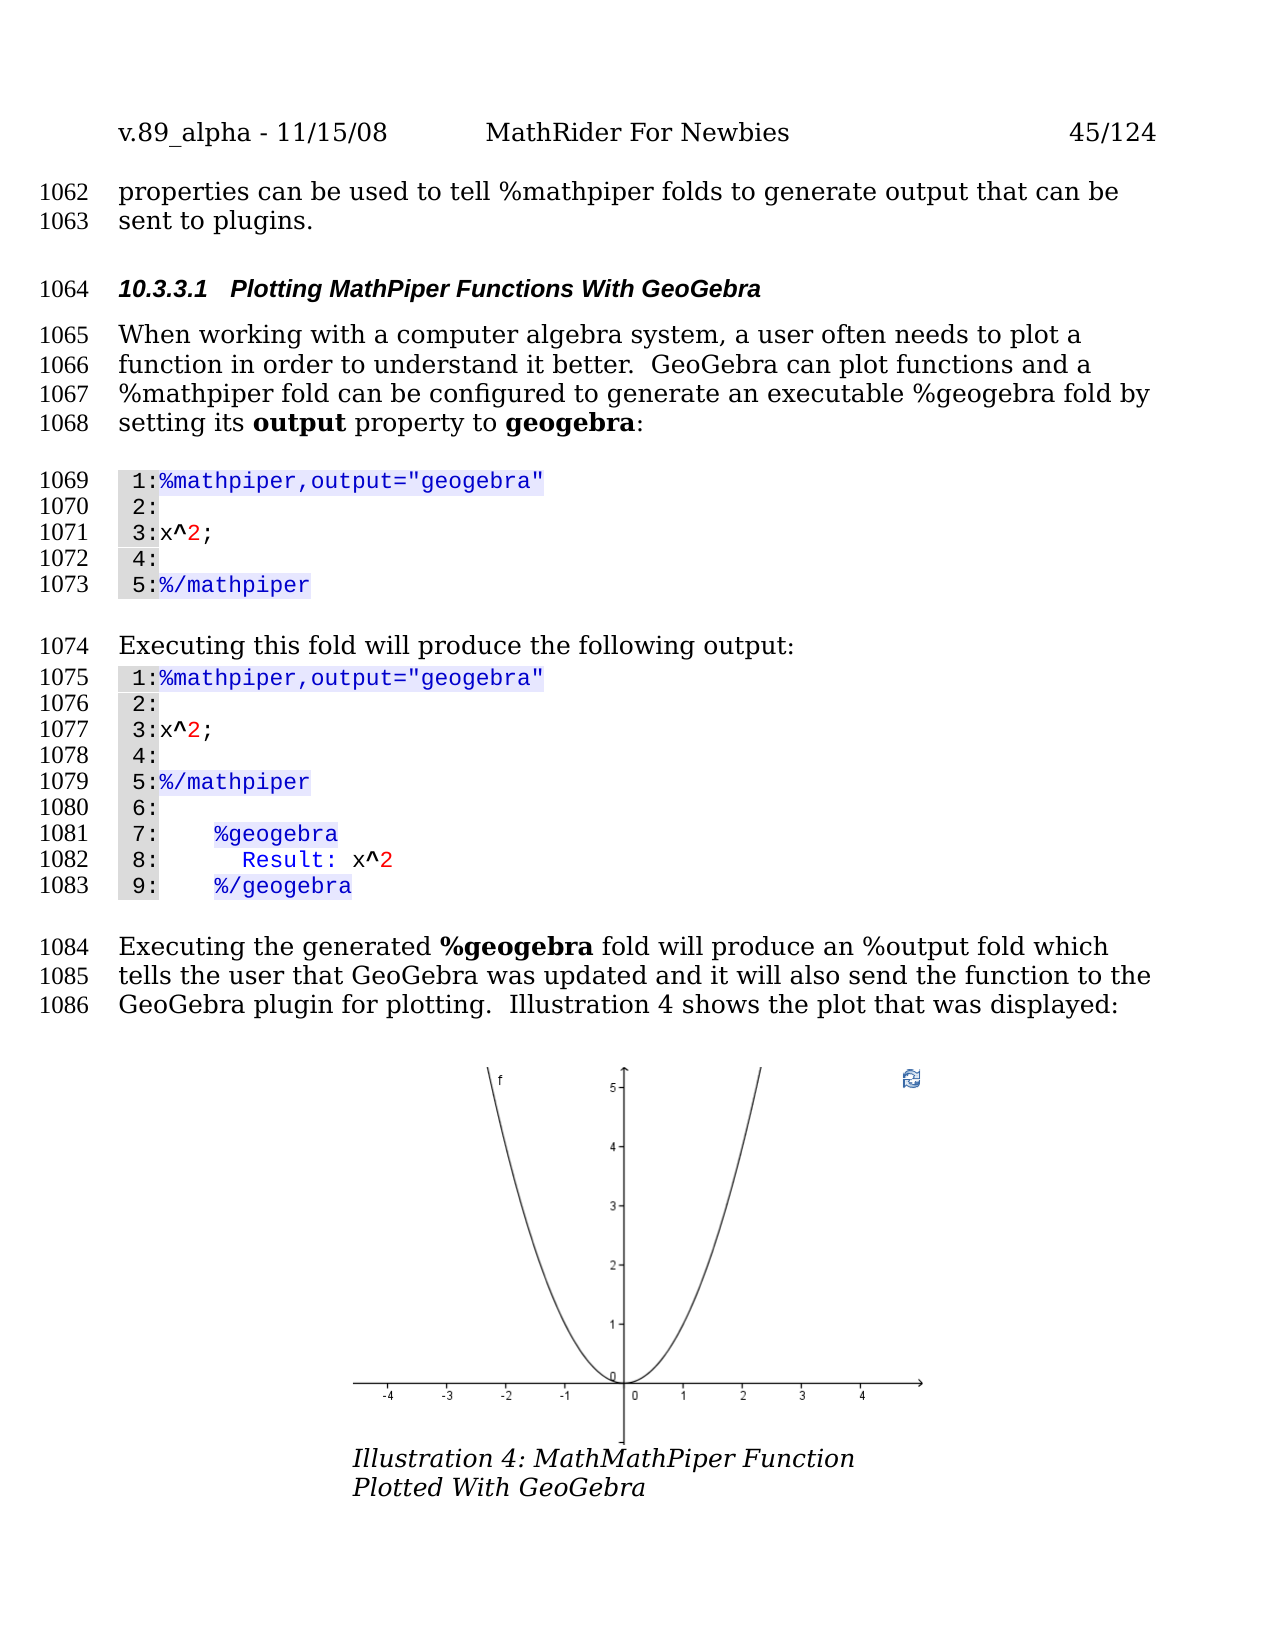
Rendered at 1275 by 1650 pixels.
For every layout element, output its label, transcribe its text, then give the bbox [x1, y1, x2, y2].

text 4: [118, 547, 1157, 573]
text 5:%/mathpiper [118, 770, 1157, 796]
text 7: %geogebra [118, 822, 1157, 848]
text properties can be used to tell %mathpiper folds to generate output that can be sent to plugins. [118, 177, 1157, 235]
text 1:%mathpiper,output="geogebra" [118, 469, 1157, 496]
text 4: [118, 744, 1157, 770]
text 8: Result: x^2 [118, 848, 1157, 874]
text 1:%mathpiper,output="geogebra" [118, 666, 1157, 692]
text 2: [118, 496, 1157, 521]
picture [352, 1067, 923, 1445]
text 6: [118, 796, 1157, 822]
text Executing the generated %geogebra fold will produce an %output fold which tells the user that GeoGebra was updated and it will also send the function to the GeoGebra plugin for plotting. Illustration 4 shows the plot that was displayed: [118, 932, 1157, 1019]
text 9: %/geogebra [118, 874, 1157, 900]
text Illustration 4: MathMathPiper Function Plotted With GeoGebra [353, 1445, 922, 1503]
subtitle Plotting MathPiper Functions With GeoGebra [118, 274, 1157, 303]
text Executing this fold will produce the following output: [118, 631, 1157, 660]
text 2: [118, 692, 1157, 718]
text When working with a computer algebra system, a user often needs to plot a function in order to understand it better. GeoGebra can plot functions and a %mathpiper fold can be configured to generate an executable %geogebra fold by setting its output property to geogebra: [118, 321, 1157, 438]
text 3:x^2; [118, 718, 1157, 744]
text 3:x^2; [118, 521, 1157, 547]
text 5:%/mathpiper [118, 573, 1157, 599]
